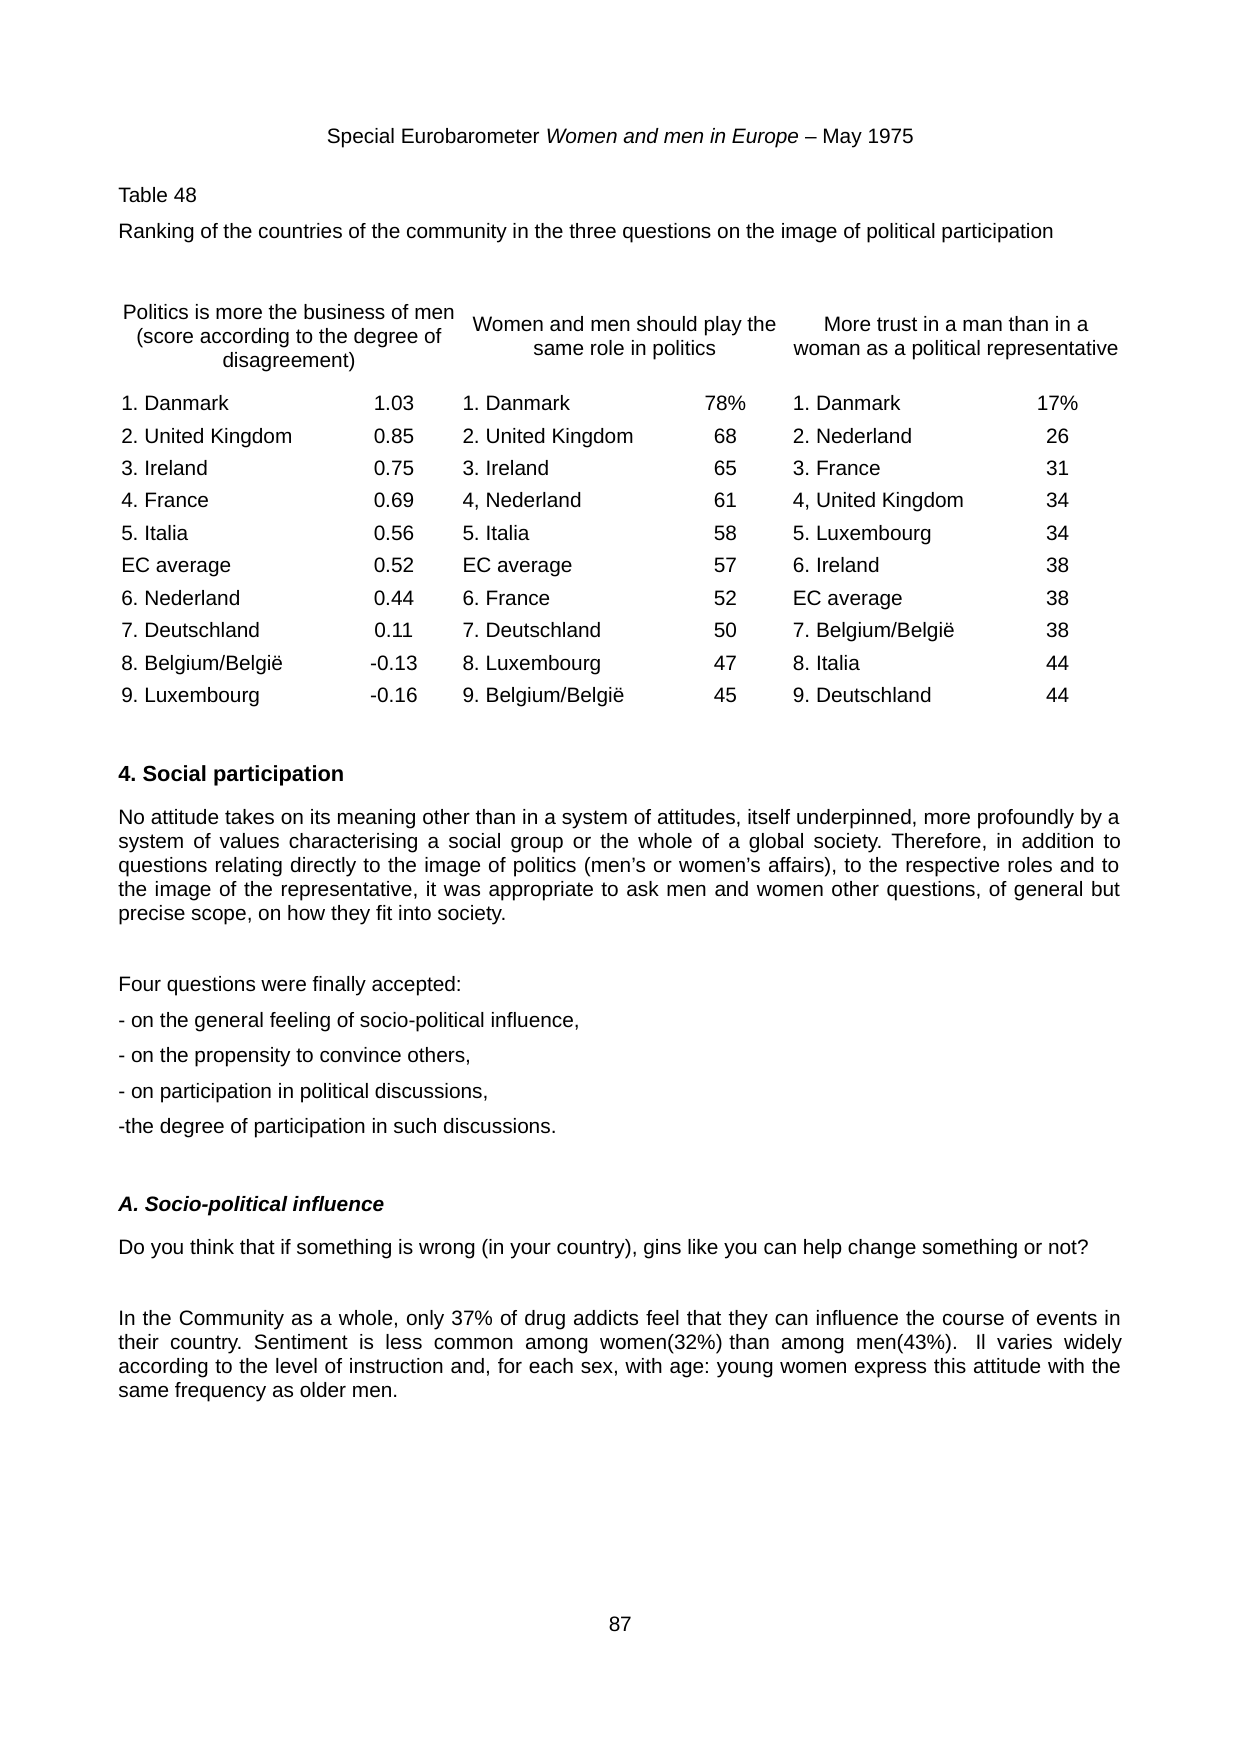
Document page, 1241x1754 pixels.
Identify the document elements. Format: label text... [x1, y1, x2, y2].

table_cell 5. Luxembourg [790, 517, 993, 549]
text - on the general feeling of socio-political influence, [118, 1007, 1122, 1031]
table_cell -0,16 [328, 679, 459, 711]
table_cell 34 [993, 517, 1122, 549]
table_cell 0,56 [328, 517, 459, 549]
subtitle 4. Social participation [118, 761, 1122, 786]
table_cell 6. France [459, 581, 661, 614]
table_cell 65 [661, 452, 790, 484]
text -the degree of participation in such discussions. [118, 1114, 1122, 1138]
table_cell 7. Deutschland [118, 614, 328, 646]
table_cell 9. Belgium/België [459, 679, 661, 711]
table_cell 47 [661, 646, 790, 678]
table_cell 78% [661, 387, 790, 419]
text Four questions were finally accepted: [118, 972, 1122, 996]
table_cell 7. Belgium/België [790, 614, 993, 646]
table_cell 5. Italia [459, 517, 661, 549]
table_cell 1. Danmark [118, 387, 328, 419]
table_cell 3. France [790, 452, 993, 484]
table_cell 0,75 [328, 452, 459, 484]
table_cell 4, Nederland [459, 484, 661, 517]
table_cell 8. Luxembourg [459, 646, 661, 678]
table_cell 2. United Kingdom [459, 419, 661, 452]
table_cell 58 [661, 517, 790, 549]
text - on participation in political discussions, [118, 1079, 1122, 1103]
table_cell 38 [993, 614, 1122, 646]
table_header Women and men should play the same role in politics [459, 284, 790, 387]
table_cell 0,85 [328, 419, 459, 452]
text No attitude takes on its meaning other than in a system of attitudes, itself underpinned, more profoundly by a system of values characterising a social group or the whole of a global society. Therefore, in addition to questions relating directly to the image of politics (men’s or women’s affairs), to the respective roles and to the image of the representative, it was appropriate to ask men and women other questions, of general but precise scope, on how they fit into society. [118, 805, 1122, 924]
table_cell EC average [118, 549, 328, 581]
text In the Community as a whole, only 37% of drug addicts feel that they can influence the course of events in their country. Sentiment is less common among women(32%) than among men(43%). Il varies widely according to the level of instruction and, for each sex, with age: young women express this attitude with the same frequency as older men. [118, 1306, 1122, 1402]
table_cell 8. Belgium/België [118, 646, 328, 678]
table_cell 57 [661, 549, 790, 581]
table_cell -0,13 [328, 646, 459, 678]
table_cell 50 [661, 614, 790, 646]
table_cell 31 [993, 452, 1122, 484]
table_cell 52 [661, 581, 790, 614]
table_cell 38 [993, 549, 1122, 581]
table_header More trust in a man than in a woman as a political representative [790, 284, 1122, 387]
table_cell 4, United Kingdom [790, 484, 993, 517]
text Do you think that if something is wrong (in your country), gins like you can help change something or not? [118, 1234, 1122, 1258]
table_cell 0,69 [328, 484, 459, 517]
table_cell 44 [993, 679, 1122, 711]
table_cell 5. Italia [118, 517, 328, 549]
table_cell 61 [661, 484, 790, 517]
table_cell 2. Nederland [790, 419, 993, 452]
table_header Politics is more the business of men (score according to the degree of disagreement) [118, 284, 459, 387]
table_cell 45 [661, 679, 790, 711]
table_cell 34 [993, 484, 1122, 517]
table_cell 0,44 [328, 581, 459, 614]
table_cell 6. Ireland [790, 549, 993, 581]
table_cell 44 [993, 646, 1122, 678]
table_cell EC average [790, 581, 993, 614]
table_cell 1,03 [328, 387, 459, 419]
table_cell 8. Italia [790, 646, 993, 678]
text - on the propensity to convince others, [118, 1043, 1122, 1067]
table_cell 38 [993, 581, 1122, 614]
table_cell 7. Deutschland [459, 614, 661, 646]
table_cell 4. France [118, 484, 328, 517]
text Table 48 [118, 183, 1122, 207]
table_cell 3. Ireland [459, 452, 661, 484]
table_cell 6. Nederland [118, 581, 328, 614]
table_cell 17% [993, 387, 1122, 419]
table_cell 26 [993, 419, 1122, 452]
table_cell 3. Ireland [118, 452, 328, 484]
table_cell 1. Danmark [790, 387, 993, 419]
text Ranking of the countries of the community in the three questions on the image of political participation [118, 219, 1122, 243]
table_cell 2. United Kingdom [118, 419, 328, 452]
table_cell EC average [459, 549, 661, 581]
table_cell 1. Danmark [459, 387, 661, 419]
table_cell 68 [661, 419, 790, 452]
table_cell 9. Deutschland [790, 679, 993, 711]
table_cell 0,52 [328, 549, 459, 581]
table_cell 9. Luxembourg [118, 679, 328, 711]
subtitle A. Socio-political influence [118, 1192, 1122, 1216]
table_cell 0,11 [328, 614, 459, 646]
